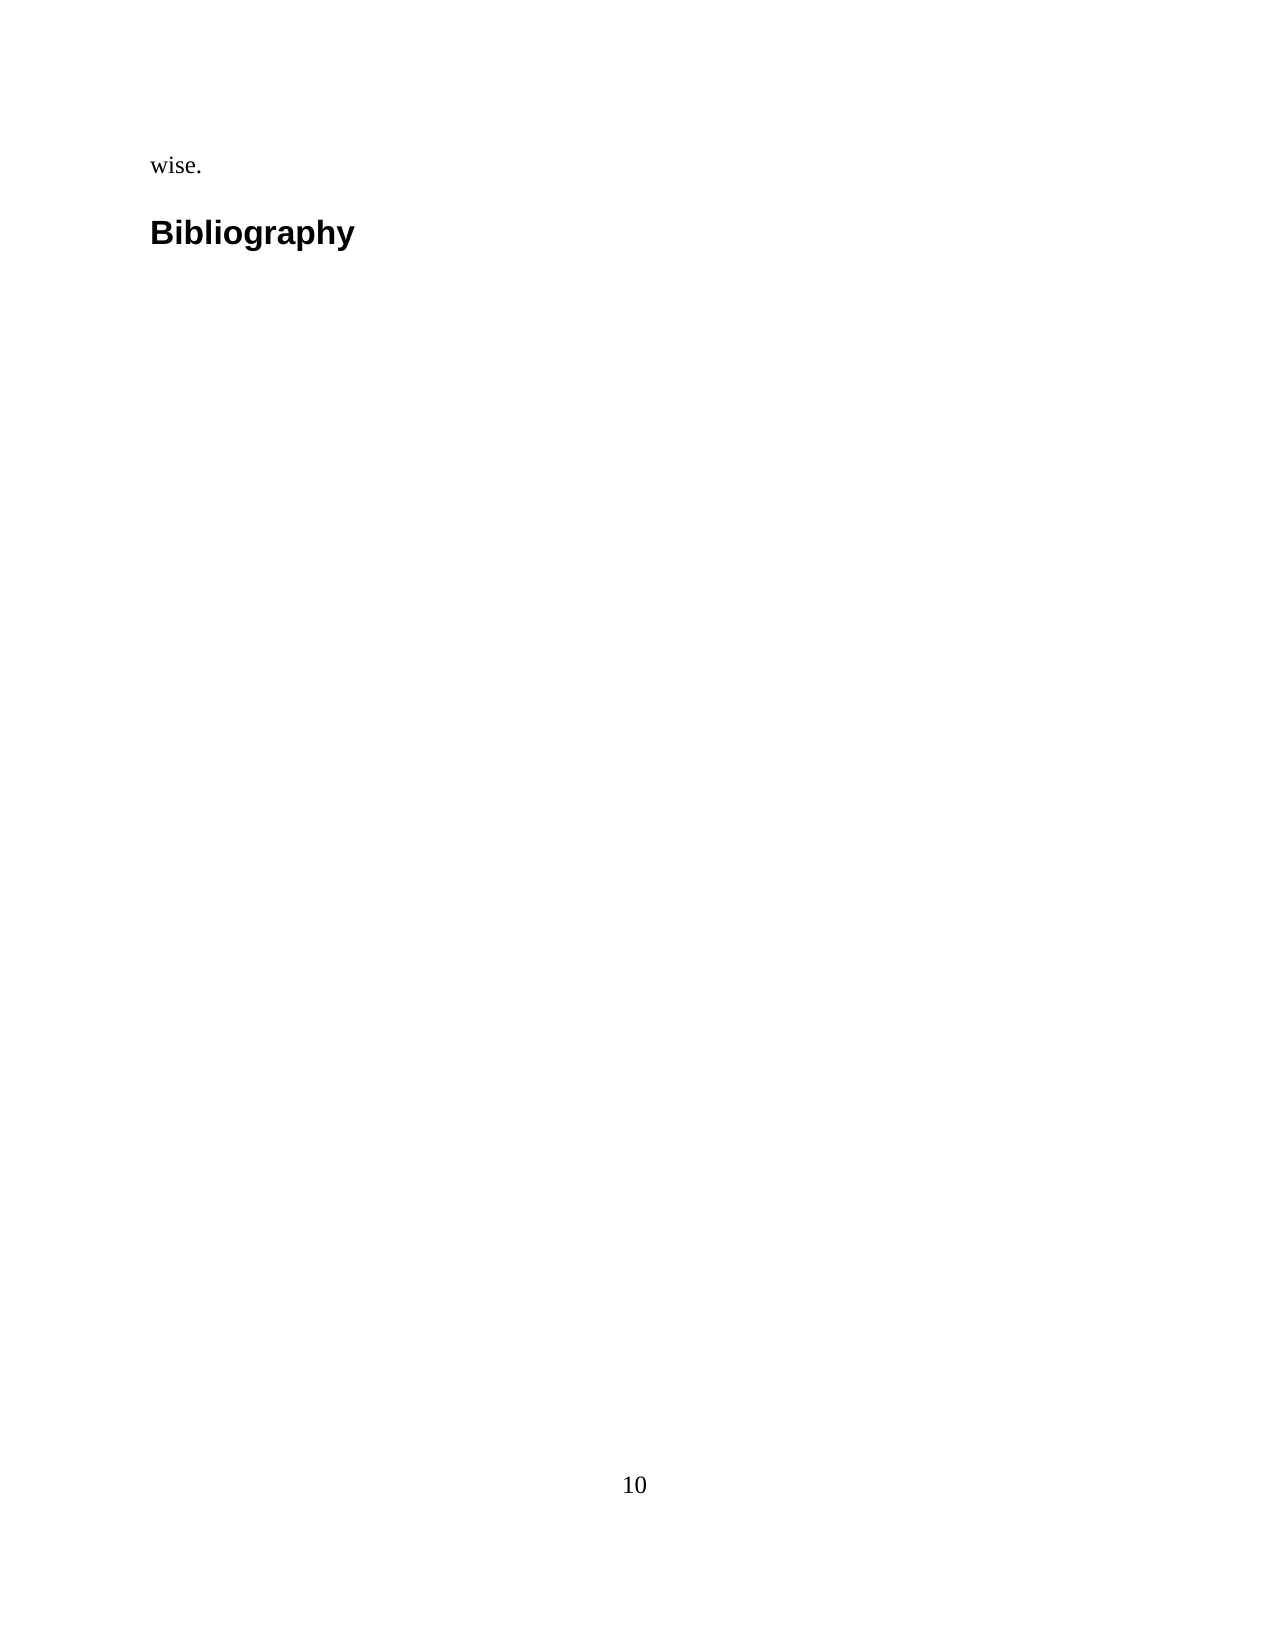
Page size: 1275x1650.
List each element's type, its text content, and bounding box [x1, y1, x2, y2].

subtitle Bibliography [150, 213, 1125, 251]
text wise. [150, 150, 1125, 179]
